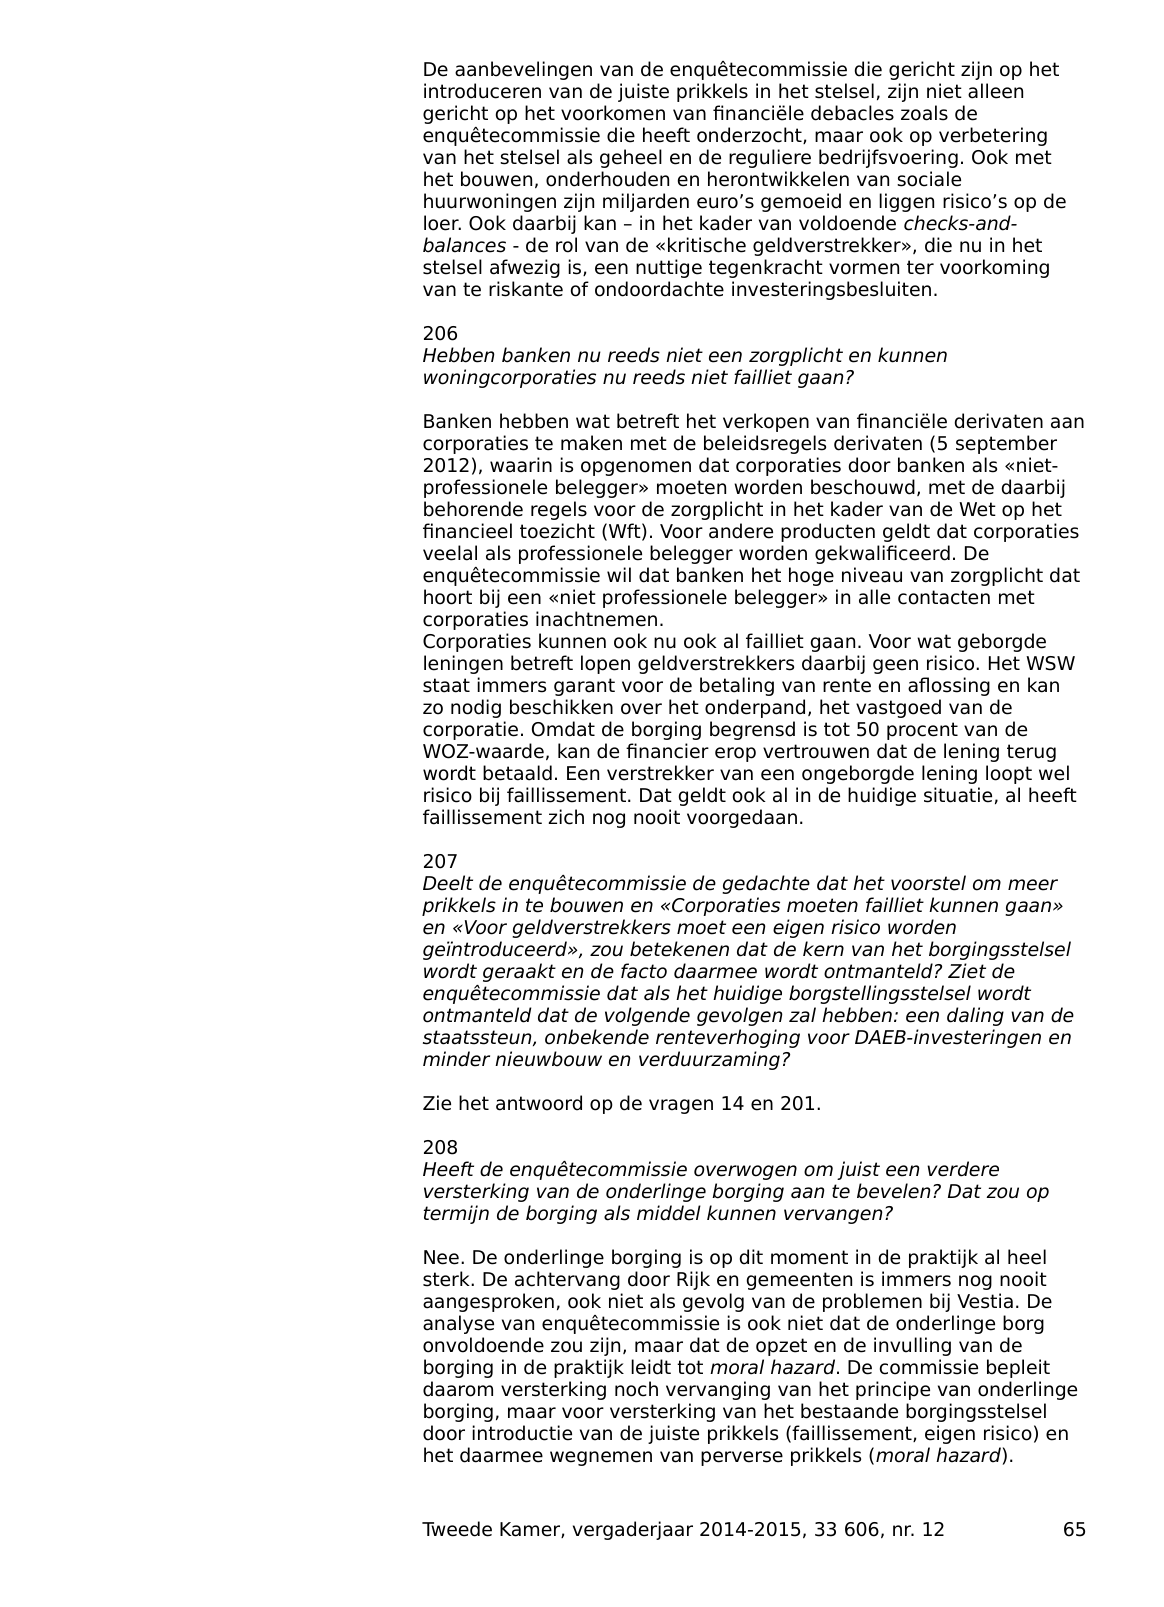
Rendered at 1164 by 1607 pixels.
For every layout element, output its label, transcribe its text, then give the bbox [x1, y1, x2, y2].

text Heeft de enquêtecommissie overwogen om juist een verdere versterking van de onderlinge borging aan te bevelen? Dat zou op termijn de borging als middel kunnen vervangen? [422, 1159, 1087, 1225]
text 206 [422, 323, 1087, 345]
text Deelt de enquêtecommissie de gedachte dat het voorstel om meer prikkels in te bouwen en «Corporaties moeten failliet kunnen gaan» en «Voor geldverstrekkers moet een eigen risico worden geïntroduceerd», zou betekenen dat de kern van het borgingsstelsel wordt geraakt en de facto daarmee wordt ontmanteld? Ziet de enquêtecommissie dat als het huidige borgstellingsstelsel wordt ontmanteld dat de volgende gevolgen zal hebben: een daling van de staatssteun, onbekende renteverhoging voor DAEB-investeringen en minder nieuwbouw en verduurzaming? [422, 873, 1087, 1071]
text Hebben banken nu reeds niet een zorgplicht en kunnen woningcorporaties nu reeds niet failliet gaan? [422, 345, 1087, 389]
text Corporaties kunnen ook nu ook al failliet gaan. Voor wat geborgde leningen betreft lopen geldverstrekkers daarbij geen risico. Het WSW staat immers garant voor de betaling van rente en aflossing en kan zo nodig beschikken over het onderpand, het vastgoed van de corporatie. Omdat de borging begrensd is tot 50 procent van de WOZ-waarde, kan de financier erop vertrouwen dat de lening terug wordt betaald. Een verstrekker van een ongeborgde lening loopt wel risico bij faillissement. Dat geldt ook al in de huidige situatie, al heeft faillissement zich nog nooit voorgedaan. [422, 631, 1087, 829]
text Banken hebben wat betreft het verkopen van financiële derivaten aan corporaties te maken met de beleidsregels derivaten (5 september 2012), waarin is opgenomen dat corporaties door banken als «niet-professionele belegger» moeten worden beschouwd, met de daarbij behorende regels voor de zorgplicht in het kader van de Wet op het financieel toezicht (Wft). Voor andere producten geldt dat corporaties veelal als professionele belegger worden gekwalificeerd. De enquêtecommissie wil dat banken het hoge niveau van zorgplicht dat hoort bij een «niet professionele belegger» in alle contacten met corporaties inachtnemen. [422, 411, 1087, 631]
text 207 [422, 851, 1087, 873]
text Nee. De onderlinge borging is op dit moment in de praktijk al heel sterk. De achtervang door Rijk en gemeenten is immers nog nooit aangesproken, ook niet als gevolg van de problemen bij Vestia. De analyse van enquêtecommissie is ook niet dat de onderlinge borg onvoldoende zou zijn, maar dat de opzet en de invulling van de borging in de praktijk leidt tot moral hazard. De commissie bepleit daarom versterking noch vervanging van het principe van onderlinge borging, maar voor versterking van het bestaande borgingsstelsel door introductie van de juiste prikkels (faillissement, eigen risico) en het daarmee wegnemen van perverse prikkels (moral hazard). [422, 1247, 1087, 1467]
text De aanbevelingen van de enquêtecommissie die gericht zijn op het introduceren van de juiste prikkels in het stelsel, zijn niet alleen gericht op het voorkomen van financiële debacles zoals de enquêtecommissie die heeft onderzocht, maar ook op verbetering van het stelsel als geheel en de reguliere bedrijfsvoering. Ook met het bouwen, onderhouden en herontwikkelen van sociale huurwoningen zijn miljarden euro’s gemoeid en liggen risico’s op de loer. Ook daarbij kan – in het kader van voldoende checks-and-balances - de rol van de «kritische geldverstrekker», die nu in het stelsel afwezig is, een nuttige tegenkracht vormen ter voorkoming van te riskante of ondoordachte investeringsbesluiten. [422, 59, 1087, 301]
text Zie het antwoord op de vragen 14 en 201. [422, 1093, 1087, 1115]
text 208 [422, 1137, 1087, 1159]
